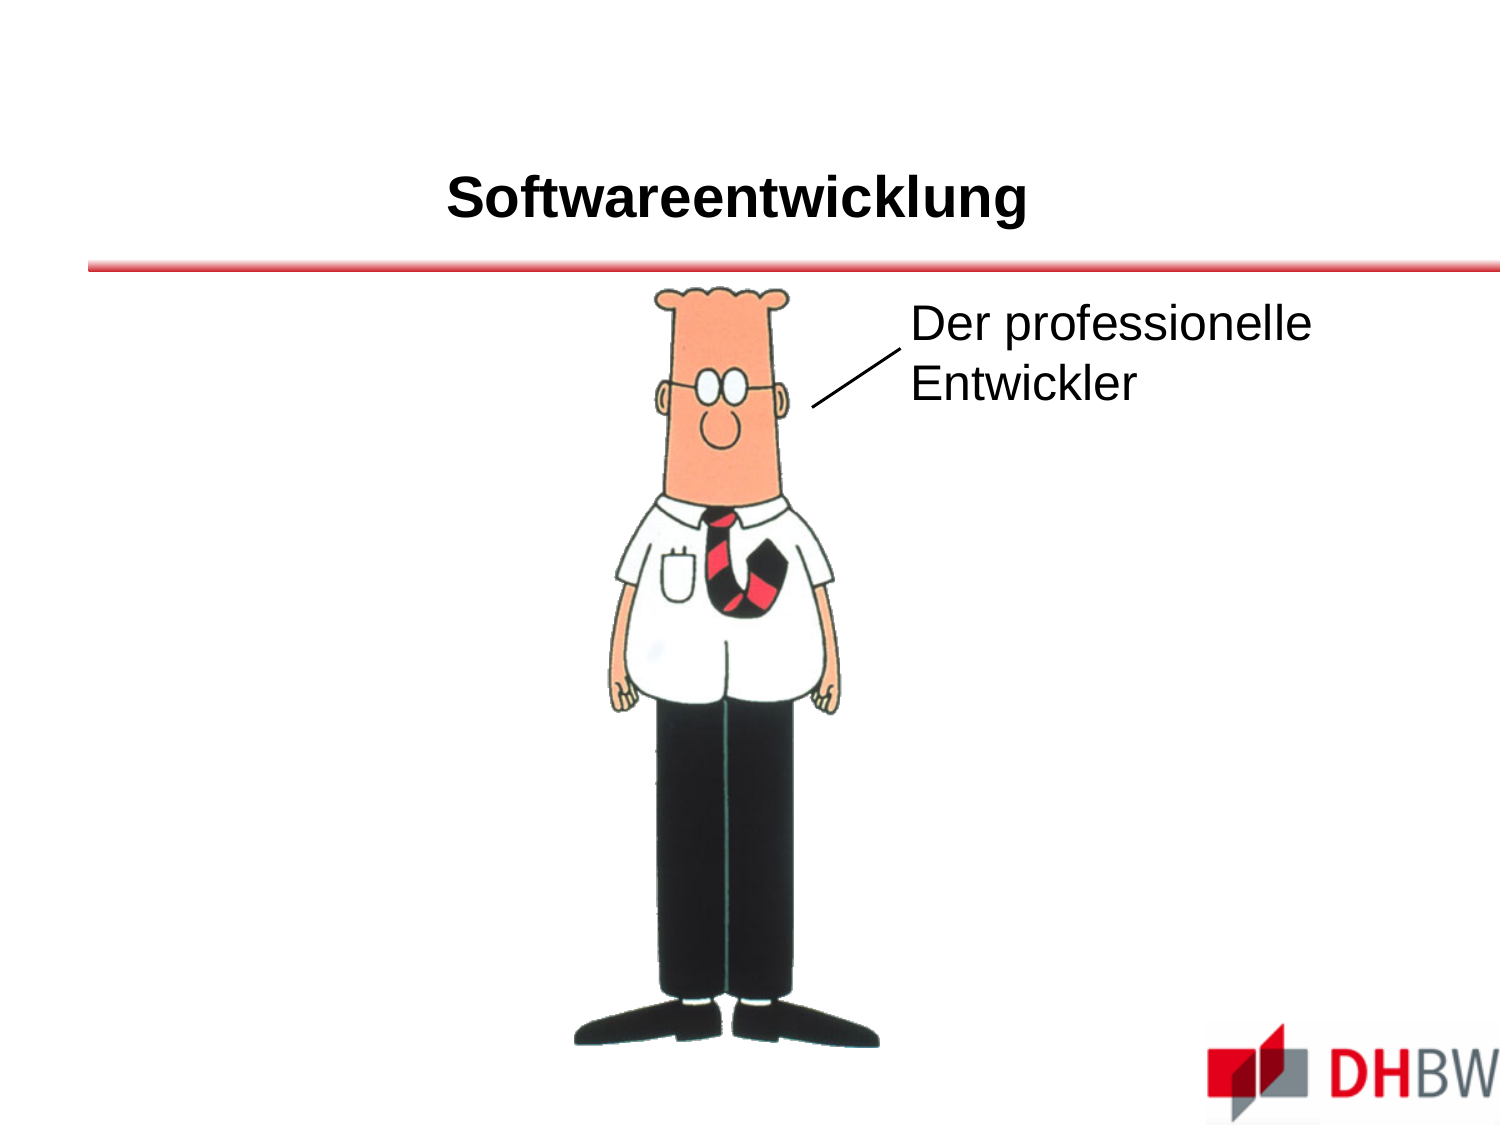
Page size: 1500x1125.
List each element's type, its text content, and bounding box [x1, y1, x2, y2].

picture [1206, 1021, 1500, 1125]
title Softwareentwicklung [99, 99, 1375, 288]
text_box Der professionelle Entwickler [895, 283, 1328, 419]
picture [472, 259, 971, 1048]
